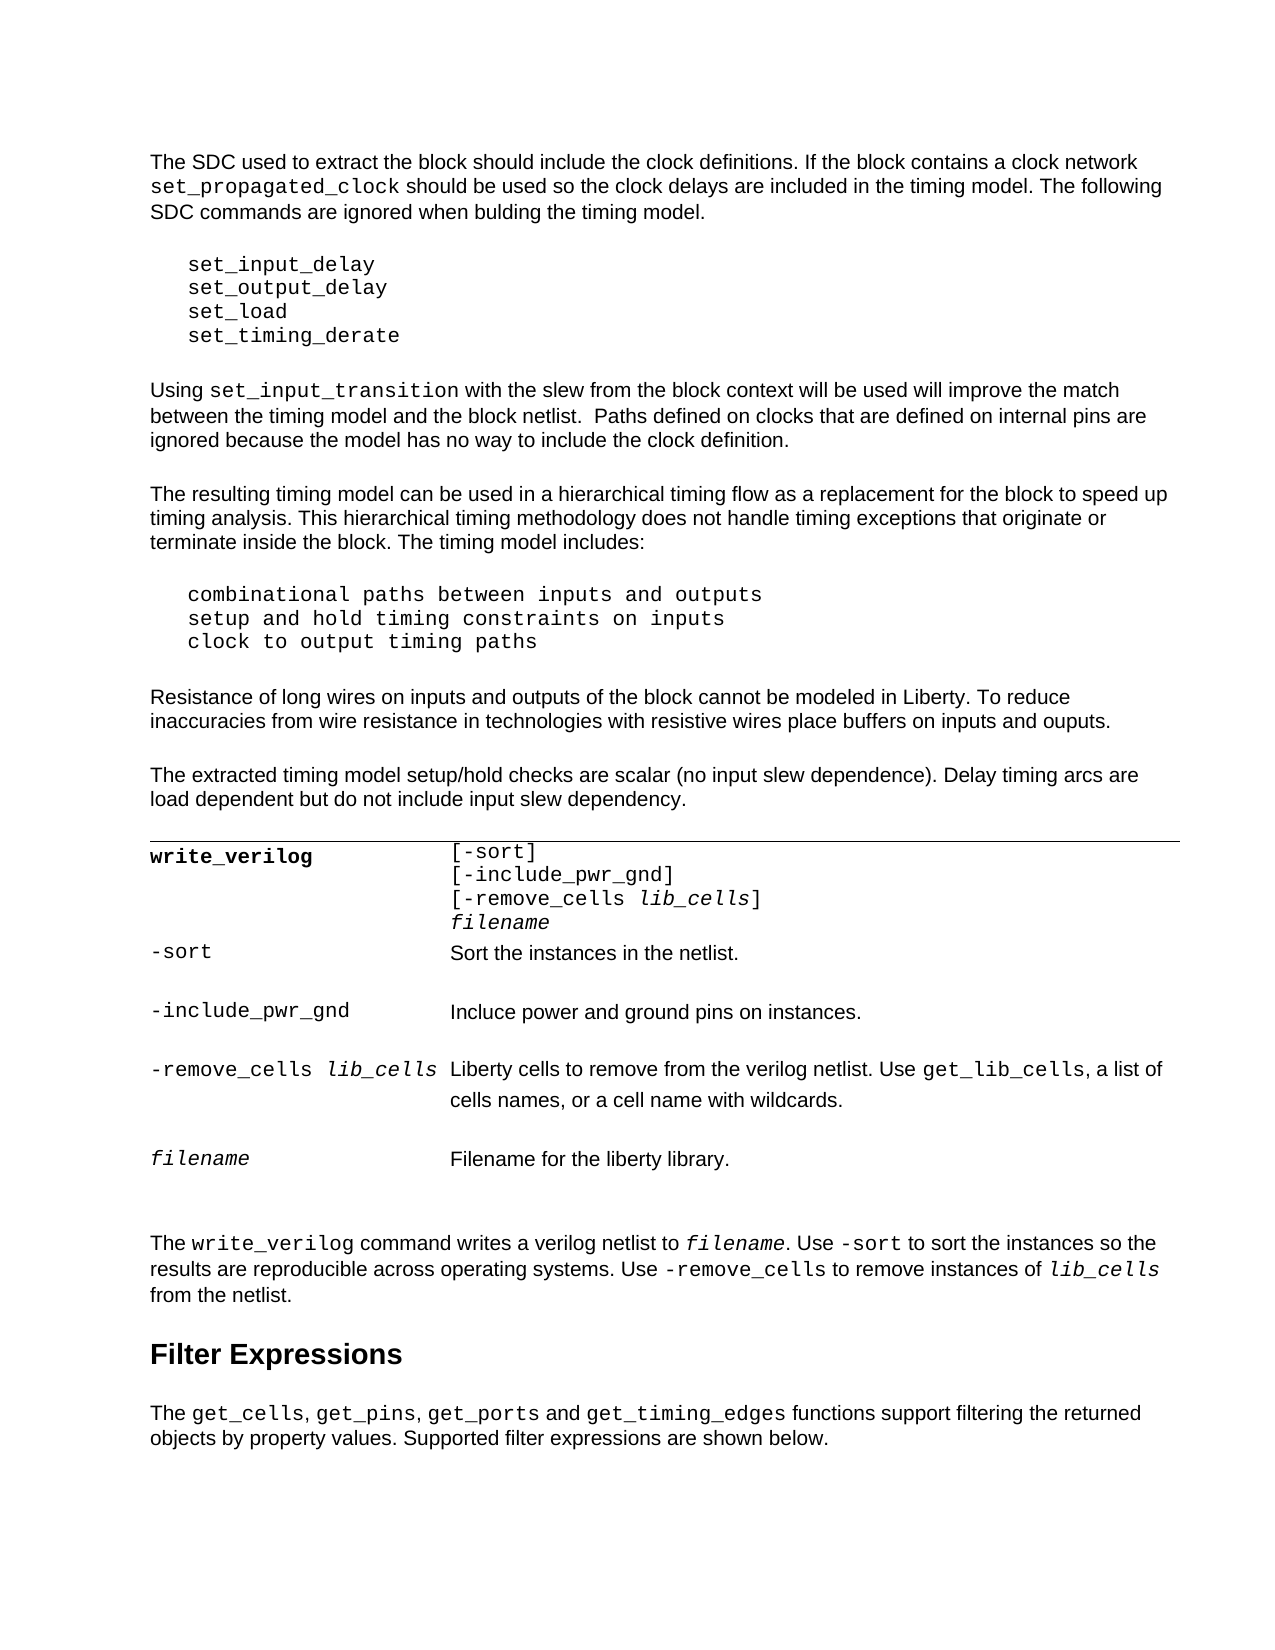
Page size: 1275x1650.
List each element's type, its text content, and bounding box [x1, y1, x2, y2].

text The SDC used to extract the block should include the clock definitions. If the block contains a clock network set_propagated_clock should be used so the clock delays are included in the timing model. The following SDC commands are ignored when bulding the timing model. [150, 150, 1180, 224]
text The write_verilog command writes a verilog netlist to filename. Use -sort to sort the instances so the results are reproducible across operating systems. Use -remove_cells to remove instances of lib_cells from the netlist. [150, 1231, 1180, 1307]
text Resistance of long wires on inputs and outputs of the block cannot be modeled in Liberty. To reduce inaccuracies from wire resistance in technologies with resistive wires place buffers on inputs and ouputs. [150, 685, 1180, 733]
table_cell Sort the instances in the netlist. [450, 935, 1180, 994]
text The resulting timing model can be used in a hierarchical timing flow as a replacement for the block to speed up timing analysis. This hierarchical timing methodology does not handle timing exceptions that originate or terminate inside the block. The timing model includes: [150, 482, 1180, 554]
table_cell filename [150, 1142, 450, 1201]
text The get_cells, get_pins, get_ports and get_timing_edges functions support filtering the returned objects by property values. Supported filter expressions are shown below. [150, 1400, 1180, 1450]
text The extracted timing model setup/hold checks are scalar (no input slew dependence). Delay timing arcs are load dependent but do not include input slew dependency. [150, 763, 1180, 811]
table_cell -include_pwr_gnd [150, 995, 450, 1054]
table_cell -sort [150, 935, 450, 994]
subtitle Filter Expressions [150, 1337, 1180, 1370]
table_cell Filename for the liberty library. [450, 1142, 1180, 1201]
table_cell Incluce power and ground pins on instances. [450, 995, 1180, 1054]
table_cell Liberty cells to remove from the verilog netlist. Use get_lib_cells, a list of cells names, or a cell name with wildcards. [450, 1054, 1180, 1142]
table_cell -remove_cells lib_cells [150, 1054, 450, 1142]
text combinational paths between inputs and outputs setup and hold timing constraints on inputs clock to output timing paths [187, 584, 1180, 655]
text Using set_input_transition with the slew from the block context will be used will improve the match between the timing model and the block netlist. Paths defined on clocks that are defined on internal pins are ignored because the model has no way to include the clock definition. [150, 378, 1180, 452]
table_header write_verilog [150, 842, 450, 935]
table_header [-sort] [-include_pwr_gnd] [-remove_cells lib_cells] filename [450, 842, 1180, 935]
text set_input_delay set_output_delay set_load set_timing_derate [187, 254, 1180, 348]
